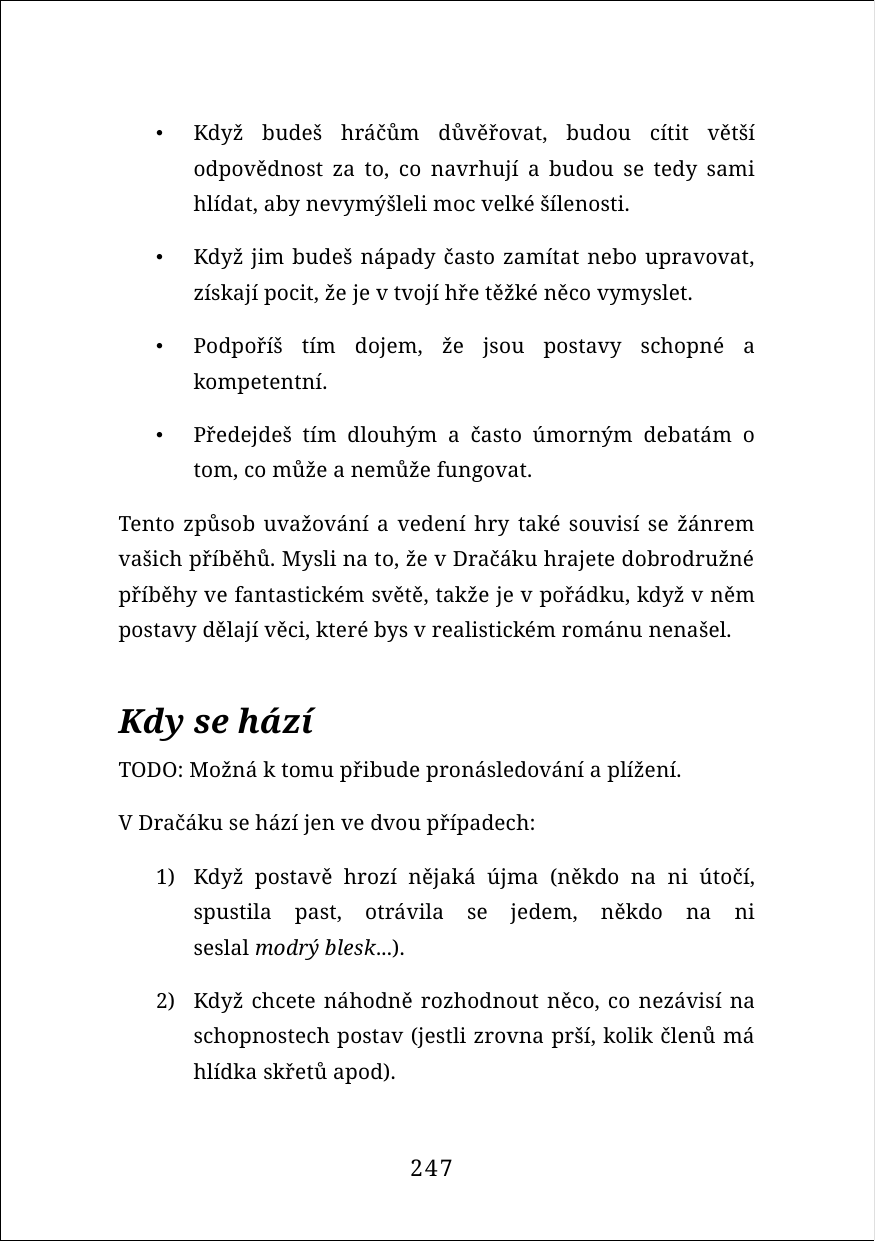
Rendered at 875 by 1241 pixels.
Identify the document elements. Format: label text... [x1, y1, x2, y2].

list Podpoříš tím dojem, že jsou postavy schopné a kompetentní. [156, 331, 756, 395]
text Tento způsob uvažování a vedení hry také souvisí se žánrem vašich příběhů. Mysli na to, že v Dračáku hrajete dobrodružné příběhy ve fantastickém světě, takže je v pořádku, když v něm postavy dělají věci, které bys v realistickém románu nenašel. [118, 509, 756, 644]
list Předejdeš tím dlouhým a často úmorným debatám o tom, co může a nemůže fungovat. [156, 420, 756, 484]
list Když budeš hráčům důvěřovat, budou cítit větší odpovědnost za to, co navrhují a budou se tedy sami hlídat, aby nevymýšleli moc velké šílenosti. [156, 118, 756, 218]
subtitle Kdy se hází [118, 698, 756, 743]
list Když chcete náhodně rozhodnout něco, co nezávisí na schopnostech postav (jestli zrovna prší, kolik členů má hlídka skřetů apod). [156, 986, 756, 1086]
text V Dračáku se hází jen ve dvou případech: [118, 808, 756, 837]
list Když jim budeš nápady často zamítat nebo upravovat, získají pocit, že je v tvojí hře těžké něco vymyslet. [156, 242, 756, 306]
list Když postavě hrozí nějaká újma (někdo na ni útočí, spustila past, otrávila se jedem, někdo na ni seslal modrý blesk...). [156, 862, 756, 961]
text TODO: Možná k tomu přibude pronásledování a plížení. [118, 755, 756, 784]
